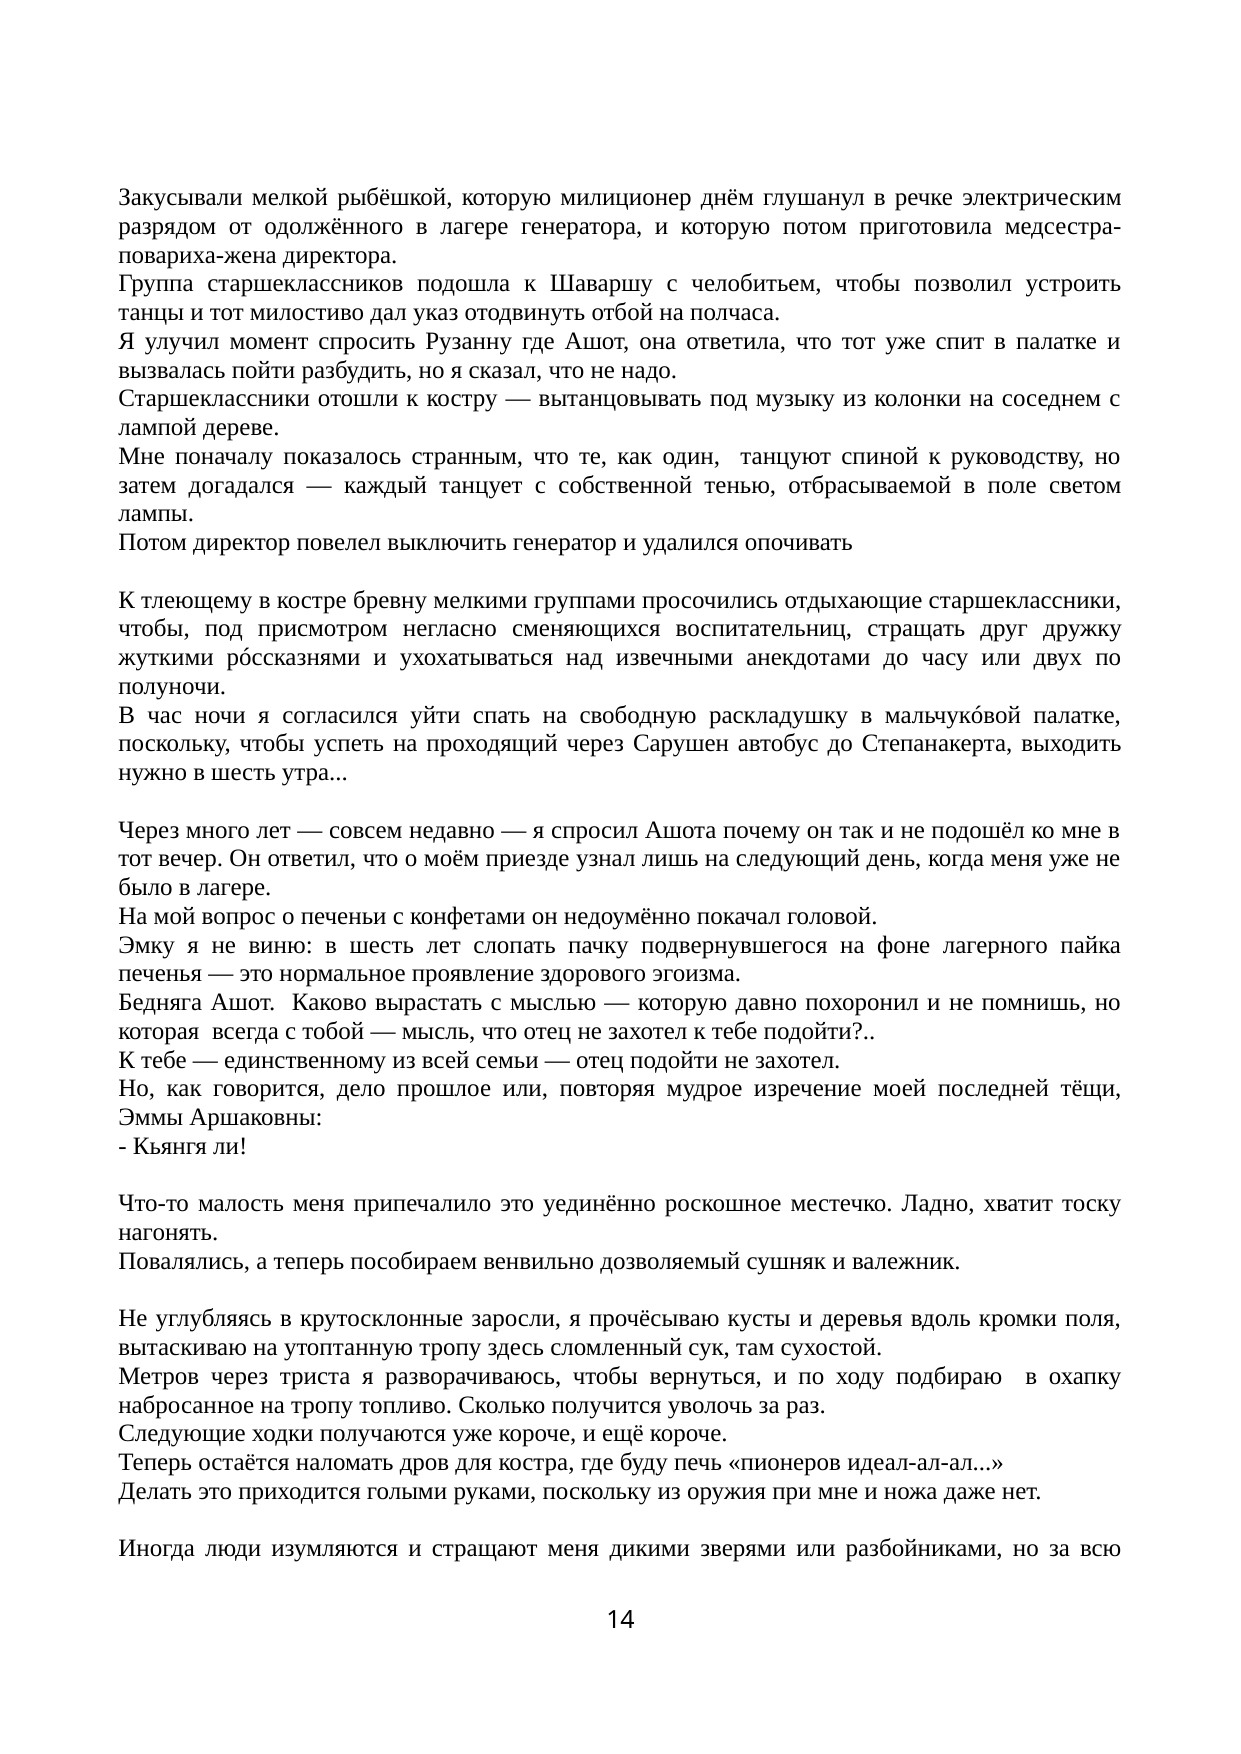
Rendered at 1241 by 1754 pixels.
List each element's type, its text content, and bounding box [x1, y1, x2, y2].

text Бедняга Ашот. Каково вырастать с мыслью — которую давно похоронил и не помнишь, но которая всегда с тобой — мысль, что отец не захотел к тебе подойти?.. [118, 987, 1122, 1045]
text Что-то малость меня припечалило это уединённо роскошное местечко. Ладно, хватит тоску нагонять. [118, 1188, 1122, 1246]
text - Кьянгя ли! [118, 1131, 1122, 1160]
text Иногда люди изумляются и стращают меня дикими зверями или разбойниками, но за всю [118, 1533, 1122, 1562]
text К тебе — единственному из всей семьи — отец подойти не захотел. [118, 1045, 1122, 1073]
text В час ночи я согласился уйти спать на свободную раскладушку в мальчукóвой палатке, поскольку, чтобы успеть на проходящий через Сарушен автобус до Степанакерта, выходить нужно в шесть утра... [118, 700, 1122, 786]
text Мне поначалу показалось странным, что те, как один, танцуют спиной к руководству, но затем догадался — каждый танцует с собственной тенью, отбрасываемой в поле светом лампы. [118, 441, 1122, 527]
text Но, как говорится, дело прошлое или, повторяя мудрое изречение моей последней тёщи, Эммы Аршаковны: [118, 1073, 1122, 1131]
text К тлеющему в костре бревну мелкими группами просочились отдыхающие старшеклассники, чтобы, под присмотром негласно сменяющихся воспитательниц, стращать друг дружку жуткими рóссказнями и ухохатываться над извечными анекдотами до часу или двух по полуночи. [118, 585, 1122, 700]
text Я улучил момент спросить Рузанну где Ашот, она ответила, что тот уже спит в палатке и вызвалась пойти разбудить, но я сказал, что не надо. [118, 326, 1122, 383]
text Эмку я не виню: в шесть лет слопать пачку подвернувшегося на фоне лагерного пайка печенья — это нормальное проявление здорового эгоизма. [118, 930, 1122, 987]
text Следующие ходки получаются уже короче, и ещё короче. [118, 1418, 1122, 1447]
text Метров через триста я разворачиваюсь, чтобы вернуться, и по ходу подбираю в охапку набросанное на тропу топливо. Сколько получится уволочь за раз. [118, 1361, 1122, 1418]
text Закусывали мелкой рыбёшкой, которую милиционер днём глушанул в речке электрическим разрядом от одолжённого в лагере генератора, и которую потом приготовила медсестра-повариха-жена директора. [118, 182, 1122, 268]
text Старшеклассники отошли к костру — вытанцовывать под музыку из колонки на соседнем с лампой дереве. [118, 383, 1122, 441]
text Через много лет — совсем недавно — я спросил Ашота почему он так и не подошёл ко мне в тот вечер. Он ответил, что о моём приезде узнал лишь на следующий день, когда меня уже не было в лагере. [118, 815, 1122, 901]
text Не углубляясь в крутосклонные заросли, я прочёсываю кусты и деревья вдоль кромки поля, вытаскиваю на утоптанную тропу здесь сломленный сук, там сухостой. [118, 1303, 1122, 1361]
text Повалялись, а теперь пособираем венвильно дозволяемый сушняк и валежник. [118, 1246, 1122, 1275]
text Группа старшеклассников подошла к Шаваршу с челобитьем, чтобы позволил устроить танцы и тот милостиво дал указ отодвинуть отбой на полчаса. [118, 268, 1122, 326]
text Потом директор повелел выключить генератор и удалился опочивать [118, 527, 1122, 556]
text Делать это приходится голыми руками, поскольку из оружия при мне и ножа даже нет. [118, 1476, 1122, 1505]
text Теперь остаётся наломать дров для костра, где буду печь «пионеров идеал-ал-ал...» [118, 1447, 1122, 1476]
text На мой вопрос о печеньи с конфетами он недоумённо покачал головой. [118, 901, 1122, 930]
